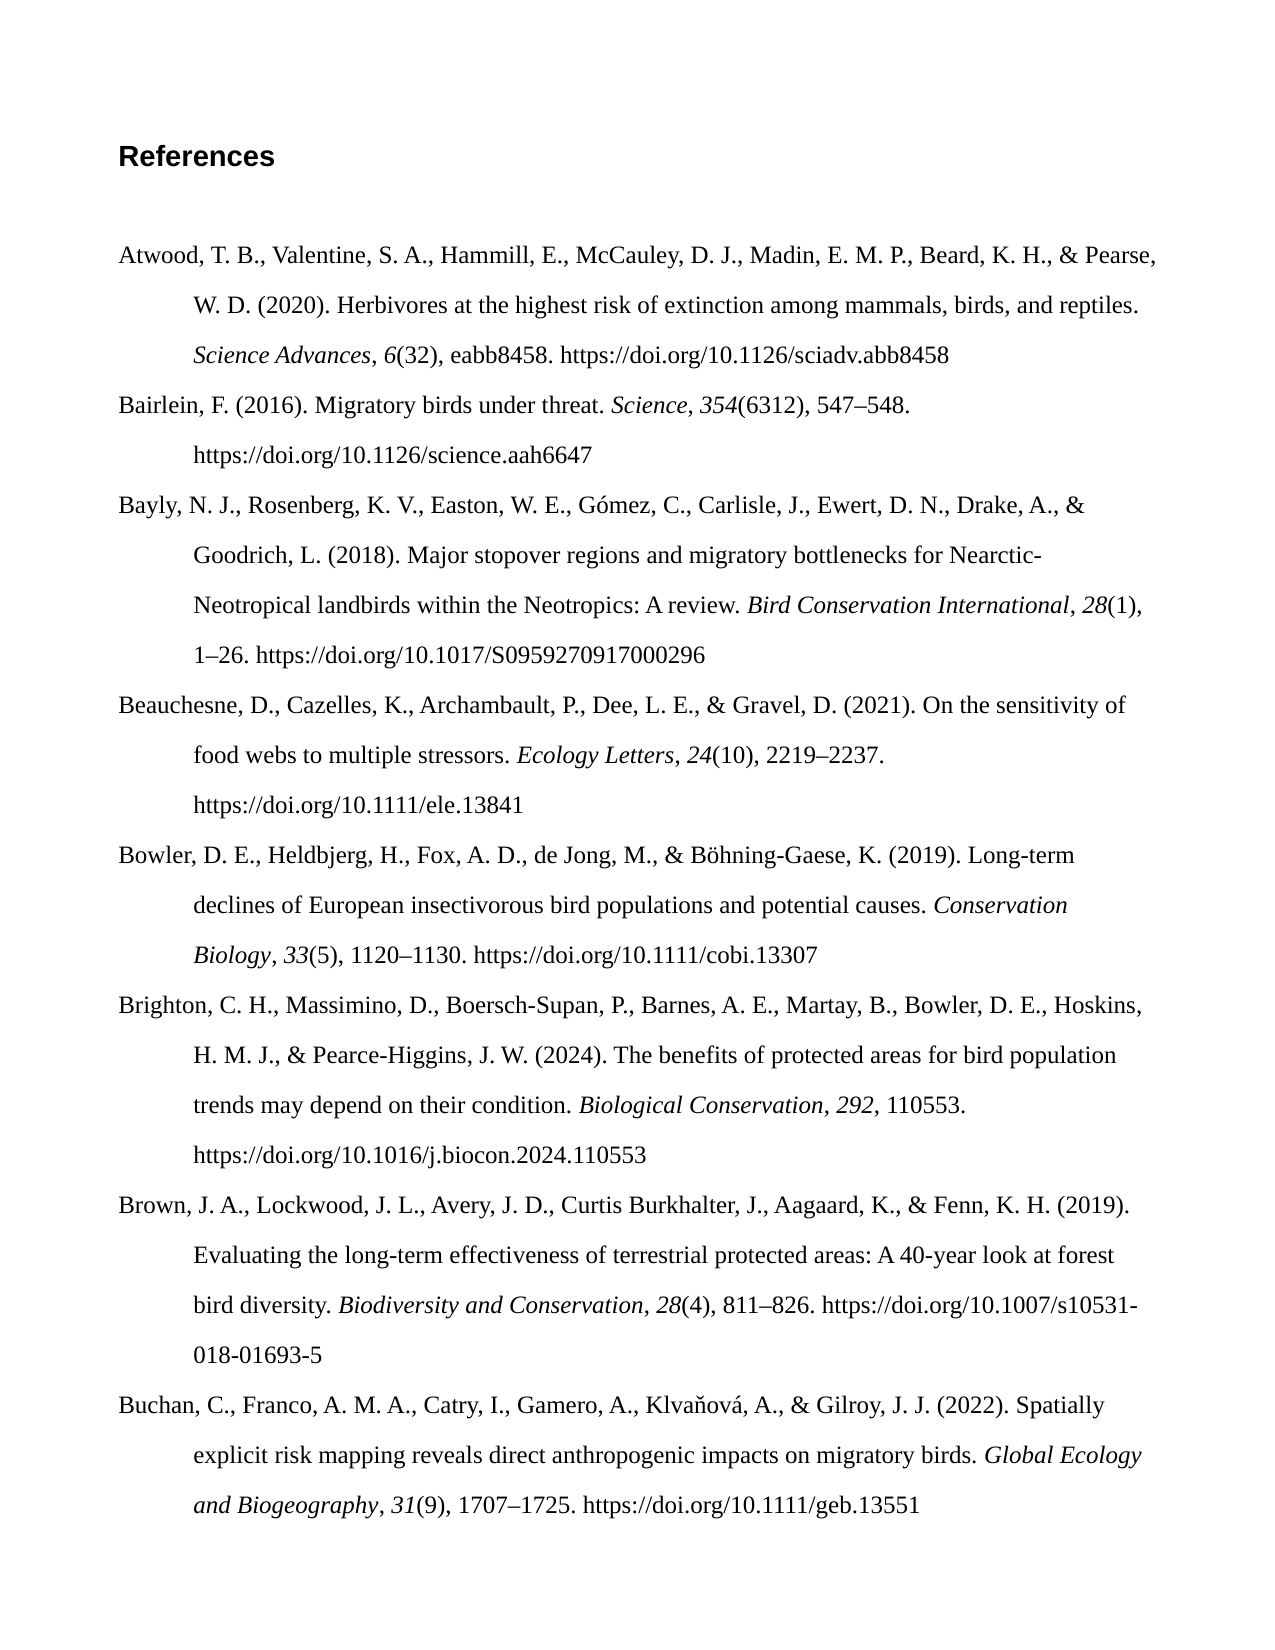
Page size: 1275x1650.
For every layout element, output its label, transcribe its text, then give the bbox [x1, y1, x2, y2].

text Beauchesne, D., Cazelles, K., Archambault, P., Dee, L. E., & Gravel, D. (2021). On the sensitivity of food webs to multiple stressors. Ecology Letters, 24(10), 2219–2237. https://doi.org/10.1111/ele.13841 [118, 668, 1157, 818]
text Bayly, N. J., Rosenberg, K. V., Easton, W. E., Gómez, C., Carlisle, J., Ewert, D. N., Drake, A., & Goodrich, L. (2018). Major stopover regions and migratory bottlenecks for Nearctic-Neotropical landbirds within the Neotropics: A review. Bird Conservation International, 28(1), 1–26. https://doi.org/10.1017/S0959270917000296 [118, 468, 1157, 668]
text Bairlein, F. (2016). Migratory birds under threat. Science, 354(6312), 547–548. https://doi.org/10.1126/science.aah6647 [118, 368, 1157, 468]
text Buchan, C., Franco, A. M. A., Catry, I., Gamero, A., Klvaňová, A., & Gilroy, J. J. (2022). Spatially explicit risk mapping reveals direct anthropogenic impacts on migratory birds. Global Ecology and Biogeography, 31(9), 1707–1725. https://doi.org/10.1111/geb.13551 [118, 1368, 1157, 1518]
text Brown, J. A., Lockwood, J. L., Avery, J. D., Curtis Burkhalter, J., Aagaard, K., & Fenn, K. H. (2019). Evaluating the long-term effectiveness of terrestrial protected areas: A 40-year look at forest bird diversity. Biodiversity and Conservation, 28(4), 811–826. https://doi.org/10.1007/s10531-018-01693-5 [118, 1168, 1157, 1368]
text Brighton, C. H., Massimino, D., Boersch-Supan, P., Barnes, A. E., Martay, B., Bowler, D. E., Hoskins, H. M. J., & Pearce-Higgins, J. W. (2024). The benefits of protected areas for bird population trends may depend on their condition. Biological Conservation, 292, 110553. https://doi.org/10.1016/j.biocon.2024.110553 [118, 968, 1157, 1168]
text Bowler, D. E., Heldbjerg, H., Fox, A. D., de Jong, M., & Böhning-Gaese, K. (2019). Long-term declines of European insectivorous bird populations and potential causes. Conservation Biology, 33(5), 1120–1130. https://doi.org/10.1111/cobi.13307 [118, 818, 1157, 968]
subtitle References [118, 139, 1157, 172]
text Atwood, T. B., Valentine, S. A., Hammill, E., McCauley, D. J., Madin, E. M. P., Beard, K. H., & Pearse, W. D. (2020). Herbivores at the highest risk of extinction among mammals, birds, and reptiles. Science Advances, 6(32), eabb8458. https://doi.org/10.1126/sciadv.abb8458 [118, 218, 1157, 368]
